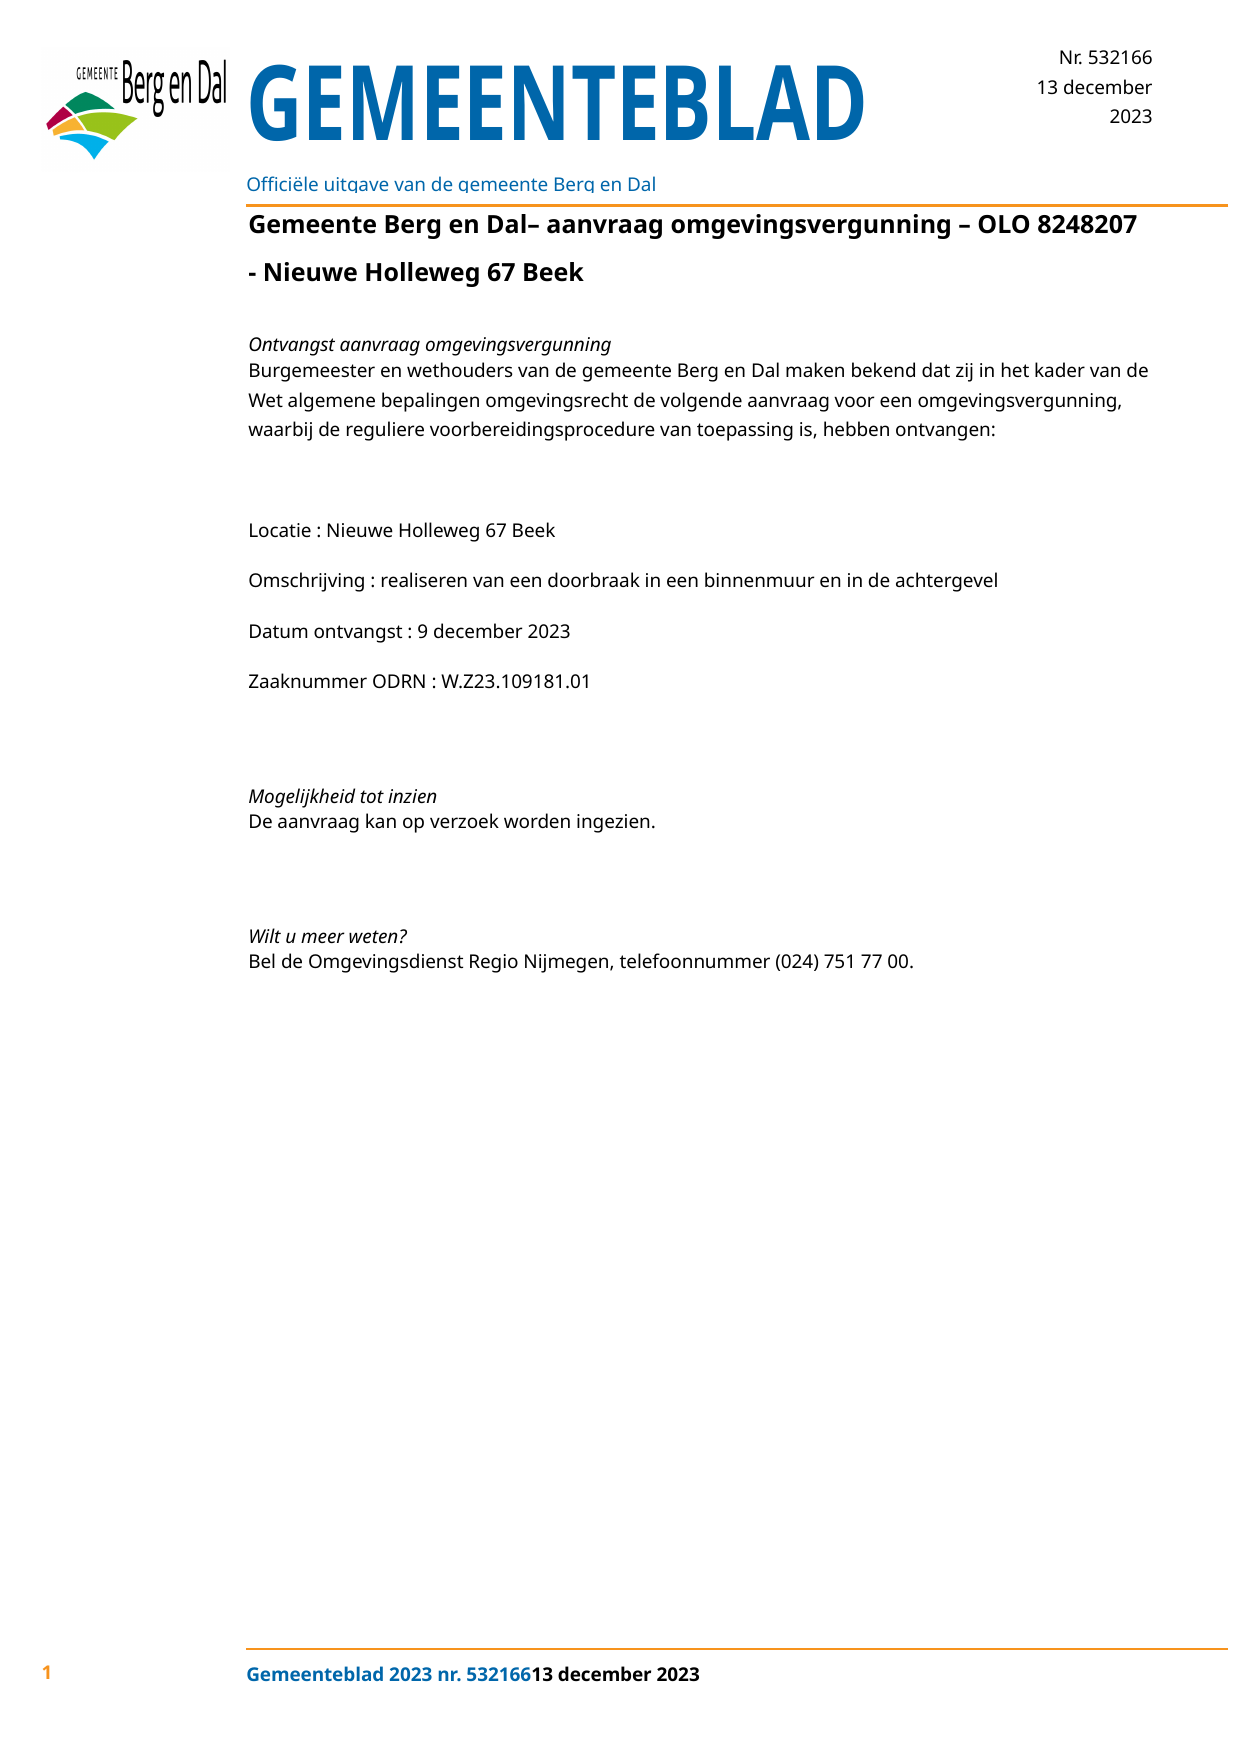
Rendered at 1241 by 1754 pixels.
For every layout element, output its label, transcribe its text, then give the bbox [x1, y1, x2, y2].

text Ontvangst aanvraag omgevingsvergunning [248, 331, 1152, 357]
text Wilt u meer weten? [248, 923, 1152, 949]
text De aanvraag kan op verzoek worden ingezien. [248, 808, 1152, 834]
picture [41, 47, 231, 172]
text Mogelijkheid tot inzien [248, 783, 1152, 808]
text Gemeente Berg en Dal– aanvraag omgevingsvergunning – OLO 8248207 - Nieuwe Holleweg 67 Beek [248, 207, 1152, 288]
text Datum ontvangst : 9 december 2023 [248, 618, 1152, 644]
text Zaaknummer ODRN : W.Z23.109181.01 [248, 668, 1152, 694]
text Bel de Omgevingsdienst Regio Nijmegen, telefoonnummer (024) 751 77 00. [248, 949, 1152, 974]
text Burgemeester en wethouders van de gemeente Berg en Dal maken bekend dat zij in het kader van de Wet algemene bepalingen omgevingsrecht de volgende aanvraag voor een omgevingsvergunning, waarbij de reguliere voorbereidingsprocedure van toepassing is, hebben ontvangen: [248, 357, 1152, 442]
text Omschrijving : realiseren van een doorbraak in een binnenmuur en in de achtergevel [248, 568, 1152, 593]
text Locatie : Nieuwe Holleweg 67 Beek [248, 517, 1152, 543]
